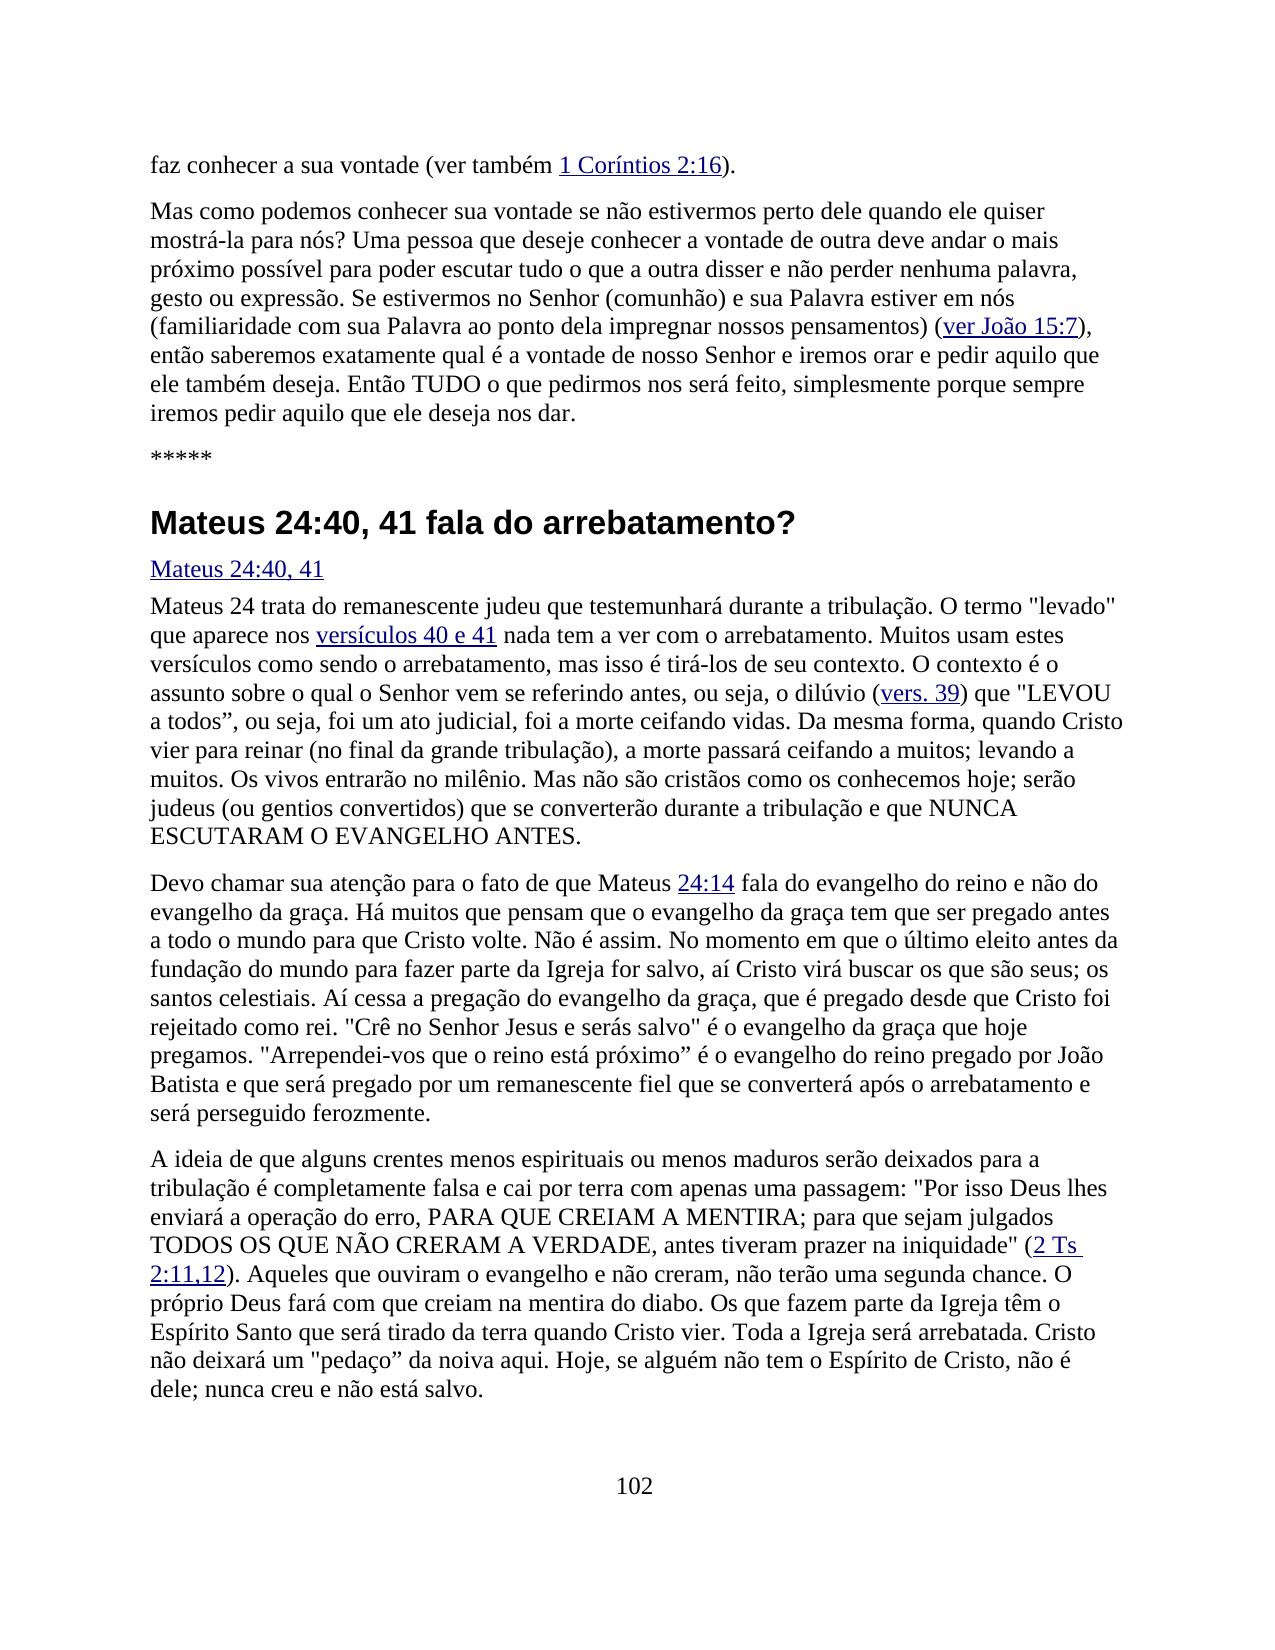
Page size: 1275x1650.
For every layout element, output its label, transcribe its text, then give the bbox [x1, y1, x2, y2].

text faz conhecer a sua vontade (ver também 1 Coríntios 2:16). [150, 150, 1125, 179]
text Mateus 24:40, 41 [150, 554, 1125, 582]
subtitle Mateus 24:40, 41 fala do arrebatamento? [150, 503, 1125, 541]
text ***** [150, 444, 1125, 473]
text Mas como podemos conhecer sua vontade se não estivermos perto dele quando ele quiser mostrá-la para nós? Uma pessoa que deseje conhecer a vontade de outra deve andar o mais próximo possível para poder escutar tudo o que a outra disser e não perder nenhuma palavra, gesto ou expressão. Se estivermos no Senhor (comunhão) e sua Palavra estiver em nós (familiaridade com sua Palavra ao ponto dela impregnar nossos pensamentos) (ver João 15:7), então saberemos exatamente qual é a vontade de nosso Senhor e iremos orar e pedir aquilo que ele também deseja. Então TUDO o que pedirmos nos será feito, simplesmente porque sempre iremos pedir aquilo que ele deseja nos dar. [150, 196, 1125, 426]
text A ideia de que alguns crentes menos espirituais ou menos maduros serão deixados para a tribulação é completamente falsa e cai por terra com apenas uma passagem: "Por isso Deus lhes enviará a operação do erro, PARA QUE CREIAM A MENTIRA; para que sejam julgados TODOS OS QUE NÃO CRERAM A VERDADE, antes tiveram prazer na iniquidade" (2 Ts 2:11,12). Aqueles que ouviram o evangelho e não creram, não terão uma segunda chance. O próprio Deus fará com que creiam na mentira do diabo. Os que fazem parte da Igreja têm o Espírito Santo que será tirado da terra quando Cristo vier. Toda a Igreja será arrebatada. Cristo não deixará um "pedaço” da noiva aqui. Hoje, se alguém não tem o Espírito de Cristo, não é dele; nunca creu e não está salvo. [150, 1144, 1125, 1403]
text Mateus 24 trata do remanescente judeu que testemunhará durante a tribulação. O termo "levado" que aparece nos versículos 40 e 41 nada tem a ver com o arrebatamento. Muitos usam estes versículos como sendo o arrebatamento, mas isso é tirá-los de seu contexto. O contexto é o assunto sobre o qual o Senhor vem se referindo antes, ou seja, o dilúvio (vers. 39) que "LEVOU a todos”, ou seja, foi um ato judicial, foi a morte ceifando vidas. Da mesma forma, quando Cristo vier para reinar (no final da grande tribulação), a morte passará ceifando a muitos; levando a muitos. Os vivos entrarão no milênio. Mas não são cristãos como os conhecemos hoje; serão judeus (ou gentios convertidos) que se converterão durante a tribulação e que NUNCA ESCUTARAM O EVANGELHO ANTES. [150, 591, 1125, 850]
text Devo chamar sua atenção para o fato de que Mateus 24:14 fala do evangelho do reino e não do evangelho da graça. Há muitos que pensam que o evangelho da graça tem que ser pregado antes a todo o mundo para que Cristo volte. Não é assim. No momento em que o último eleito antes da fundação do mundo para fazer parte da Igreja for salvo, aí Cristo virá buscar os que são seus; os santos celestiais. Aí cessa a pregação do evangelho da graça, que é pregado desde que Cristo foi rejeitado como rei. "Crê no Senhor Jesus e serás salvo" é o evangelho da graça que hoje pregamos. "Arrependei-vos que o reino está próximo” é o evangelho do reino pregado por João Batista e que será pregado por um remanescente fiel que se converterá após o arrebatamento e será perseguido ferozmente. [150, 868, 1125, 1127]
